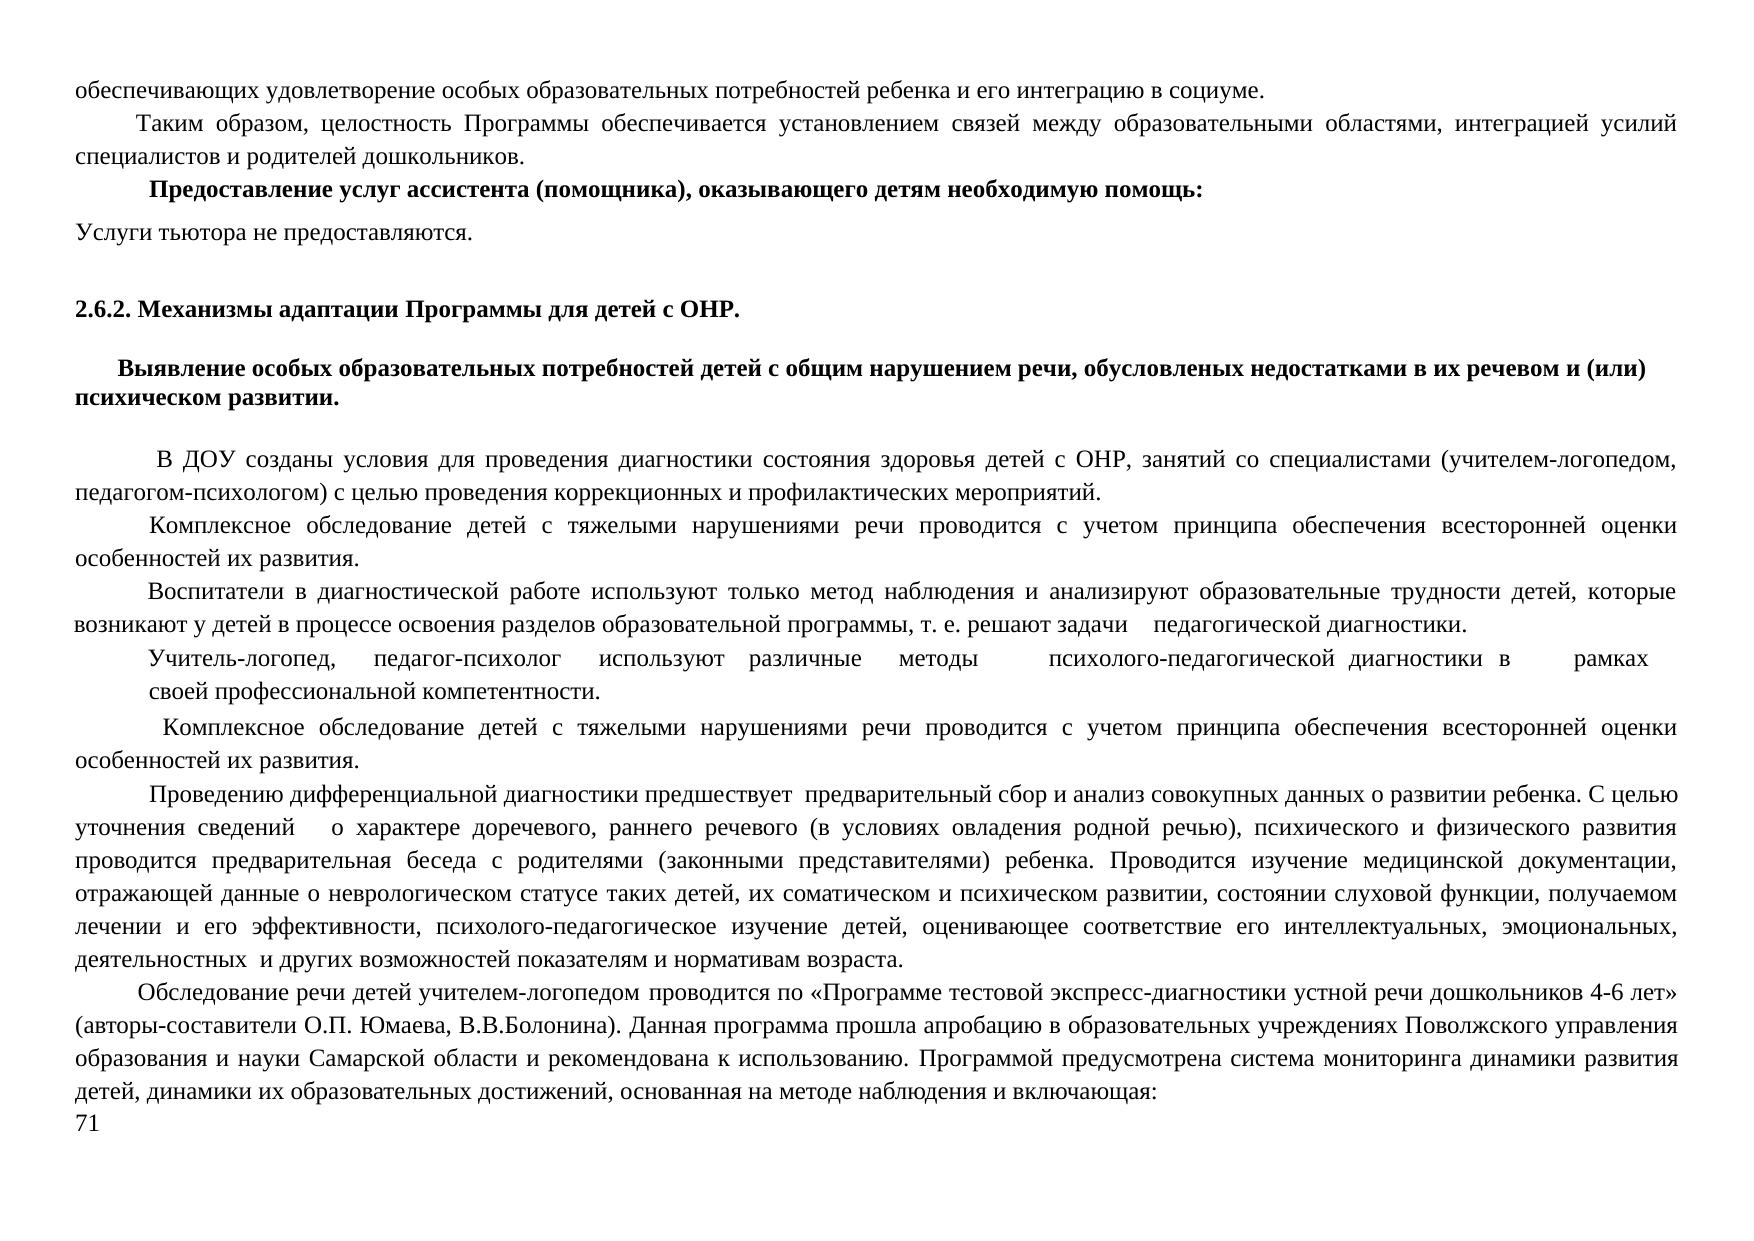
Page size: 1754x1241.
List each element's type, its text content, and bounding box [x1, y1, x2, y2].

text Услуги тьютора не предоставляются. [75, 217, 1679, 246]
text Таким образом, целостность Программы обеспечивается установлением связей между образовательными областями, интеграцией усилий специалистов и родителей дошкольников. [75, 108, 1679, 170]
text 2.6.2. Механизмы адаптации Программы для детей с ОНР. [75, 294, 1678, 323]
text обеспечивающих удовлетворение особых образовательных потребностей ребенка и его интеграцию в социуме. [75, 75, 1679, 104]
text Учитель-логопед, педагог-психолог используют различные методы психолого-педагогической диагностики в рамках своей профессиональной компетентности. [73, 643, 1678, 705]
text Обследование речи детей учителем-логопедом проводится по «Программе тестовой экспресс-диагностики устной речи дошкольников 4-6 лет» (авторы-составители О.П. Юмаева, В.В.Болонина). Данная программа прошла апробацию в образовательных учреждениях Поволжского управления образования и науки Самарской области и рекомендована к использованию. Программой предусмотрена система мониторинга динамики развития детей, динамики их образовательных достижений, основанная на методе наблюдения и включающая: [75, 977, 1679, 1104]
text Предоставление услуг ассистента (помощника), оказывающего детям необходимую помощь: [75, 174, 1679, 203]
text Проведению дифференциальной диагностики предшествует предварительный сбор и анализ совокупных данных о развитии ребенка. С целью уточнения сведений о характере доречевого, раннего речевого (в условиях овладения родной речью), психического и физического развития проводится предварительная беседа с родителями (законными представителями) ребенка. Проводится изучение медицинской документации, отражающей данные о неврологическом статусе таких детей, их соматическом и психическом развитии, состоянии слуховой функции, получаемом лечении и его эффективности, психолого-педагогическое изучение детей, оценивающее соответствие его интеллектуальных, эмоциональных, деятельностных и других возможностей показателям и нормативам возраста. [75, 779, 1679, 972]
text В ДОУ созданы условия для проведения диагностики состояния здоровья детей с ОНР, занятий со специалистами (учителем-логопедом, педагогом-психологом) с целью проведения коррекционных и профилактических мероприятий. [75, 444, 1679, 506]
text Комплексное обследование детей с тяжелыми нарушениями речи проводится с учетом принципа обеспечения всесторонней оценки особенностей их развития. [75, 711, 1679, 774]
text Комплексное обследование детей с тяжелыми нарушениями речи проводится с учетом принципа обеспечения всесторонней оценки особенностей их развития. [75, 510, 1679, 572]
text Воспитатели в диагностической работе используют только метод наблюдения и анализируют образовательные трудности детей, которые возникают у детей в процессе освоения разделов образовательной программы, т. е. решают задачи педагогической диагностики. [73, 576, 1678, 638]
text Выявление особых образовательных потребностей детей с общим нарушением речи, обусловленых недостатками в их речевом и (или) психическом развитии. [73, 353, 1678, 410]
